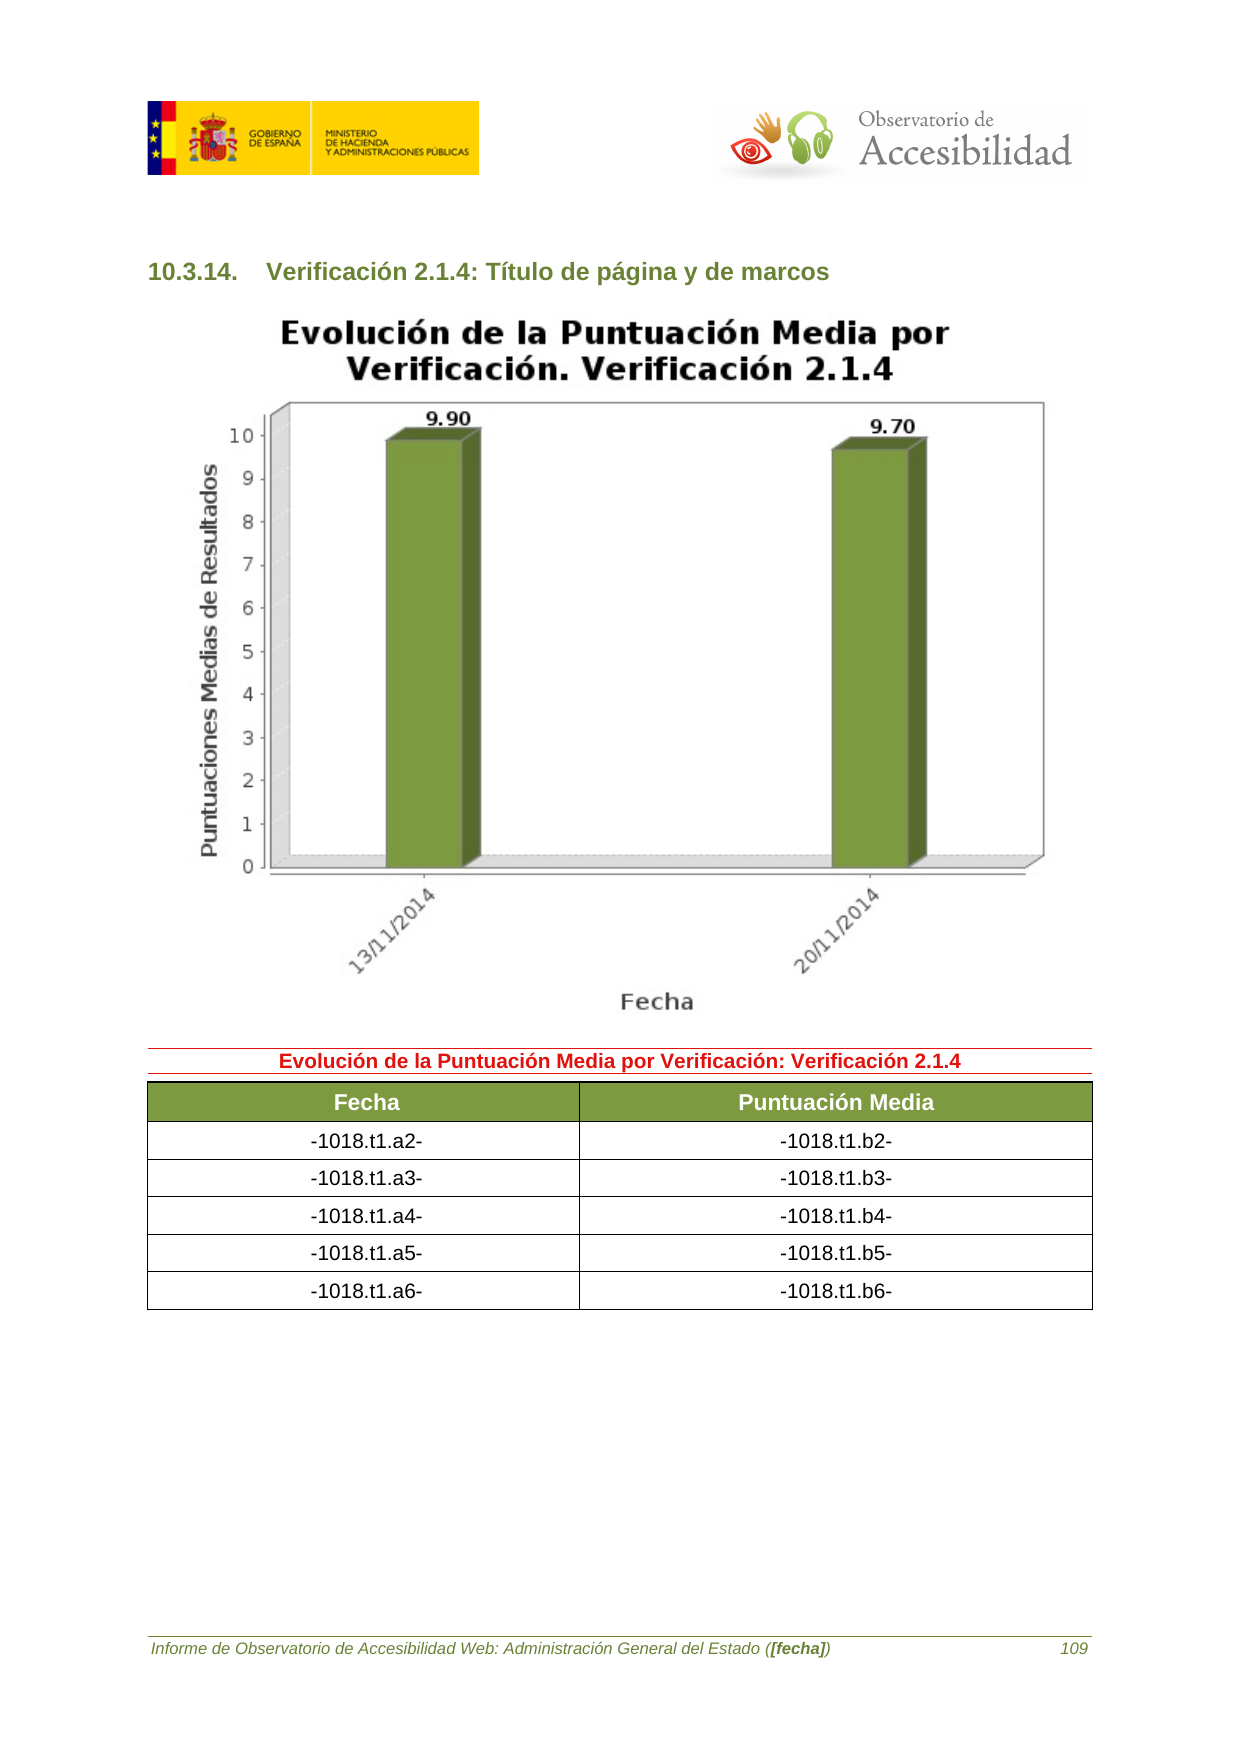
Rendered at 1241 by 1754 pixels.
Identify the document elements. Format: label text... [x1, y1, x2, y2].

table_header Puntuación Media [580, 1083, 1092, 1121]
table_cell -1018.t1.a4- [148, 1197, 579, 1234]
subtitle Verificación 2.1.4: Título de página y de marcos [148, 257, 1092, 286]
table_cell -1018.t1.a2- [148, 1122, 579, 1159]
picture [178, 313, 1062, 1024]
table_cell -1018.t1.a6- [148, 1272, 579, 1309]
table_cell -1018.t1.b5- [580, 1235, 1092, 1271]
table_cell -1018.t1.b4- [580, 1197, 1092, 1234]
table_header Fecha [148, 1083, 579, 1121]
table_cell -1018.t1.b3- [580, 1160, 1092, 1196]
table_cell -1018.t1.b2- [580, 1122, 1092, 1159]
picture [710, 102, 1086, 185]
table_cell -1018.t1.a5- [148, 1235, 579, 1271]
table_cell -1018.t1.b6- [580, 1272, 1092, 1309]
table_cell -1018.t1.a3- [148, 1160, 579, 1196]
picture [147, 101, 479, 175]
text Evolución de la Puntuación Media por Verificación: Verificación 2.1.4 [148, 1049, 1092, 1073]
